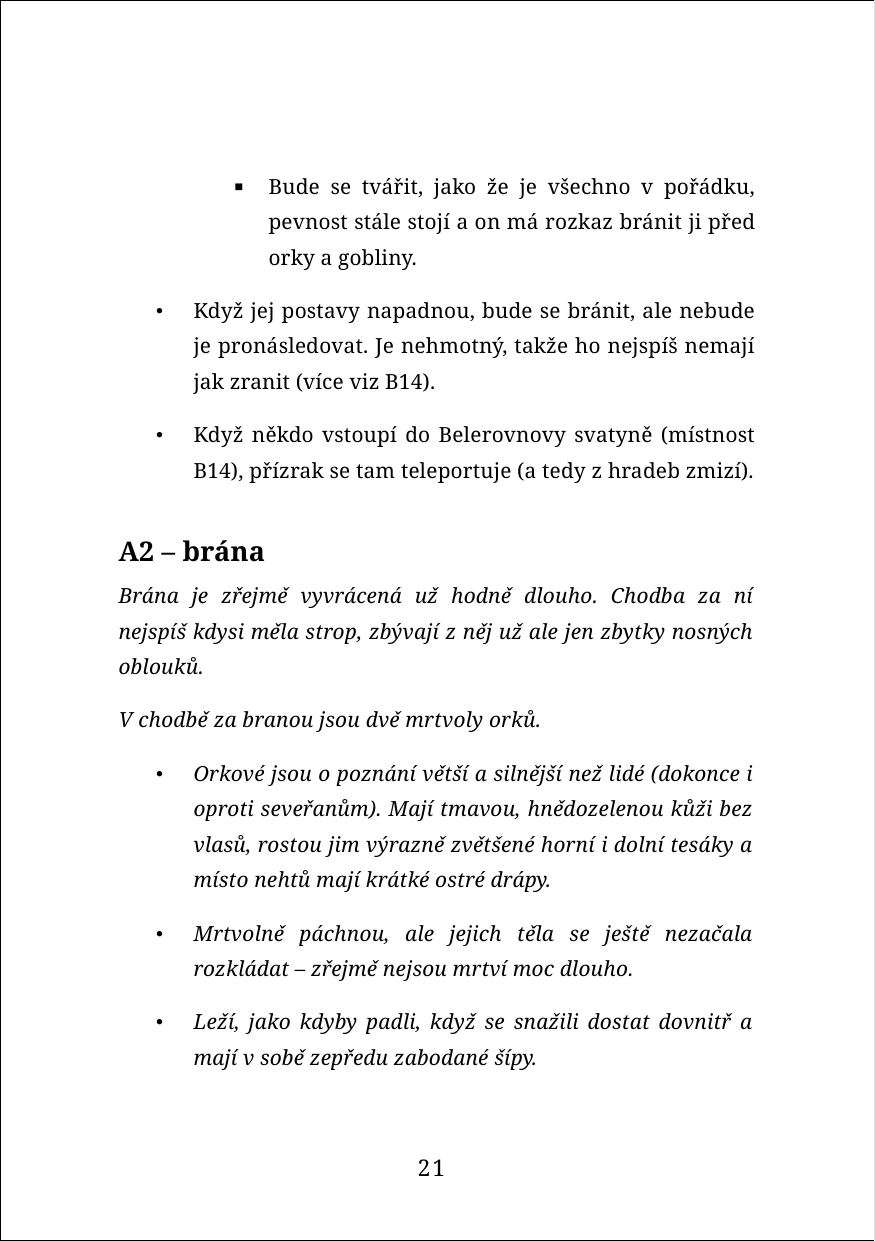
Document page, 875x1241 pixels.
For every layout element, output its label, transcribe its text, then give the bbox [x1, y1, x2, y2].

subtitle A2 – brána [118, 533, 756, 569]
text Brána je zřejmě vyvrácená už hodně dlouho. Chodba za ní nejspíš kdysi měla strop, zbývají z něj už ale jen zbytky nosných oblouků. [118, 581, 756, 681]
list Orkové jsou o poznání větší a silnější než lidé (dokonce i oproti seveřanům). Mají tmavou, hnědozelenou kůži bez vlasů, rostou jim výrazně zvětšené horní i dolní tesáky a místo nehtů mají krátké ostré drápy. [156, 759, 756, 894]
list Bude se tvářit, jako že je všechno v pořádku, pevnost stále stojí a on má rozkaz bránit ji před orky a gobliny. [231, 172, 756, 271]
list Leží, jako kdyby padli, když se snažili dostat dovnitř a mají v sobě zepředu zabodané šípy. [156, 1007, 756, 1071]
text V chodbě za branou jsou dvě mrtvoly orků. [118, 706, 756, 734]
list Mrtvolně páchnou, ale jejich těla se ještě nezačala rozkládat – zřejmě nejsou mrtví moc dlouho. [156, 919, 756, 983]
list Když někdo vstoupí do Belerovnovy svatyně (místnost B14), přízrak se tam teleportuje (a tedy z hradeb zmizí). [156, 420, 756, 484]
list Když jej postavy napadnou, bude se bránit, ale nebude je pronásledovat. Je nehmotný, takže ho nejspíš nemají jak zranit (více viz B14). [156, 296, 756, 396]
